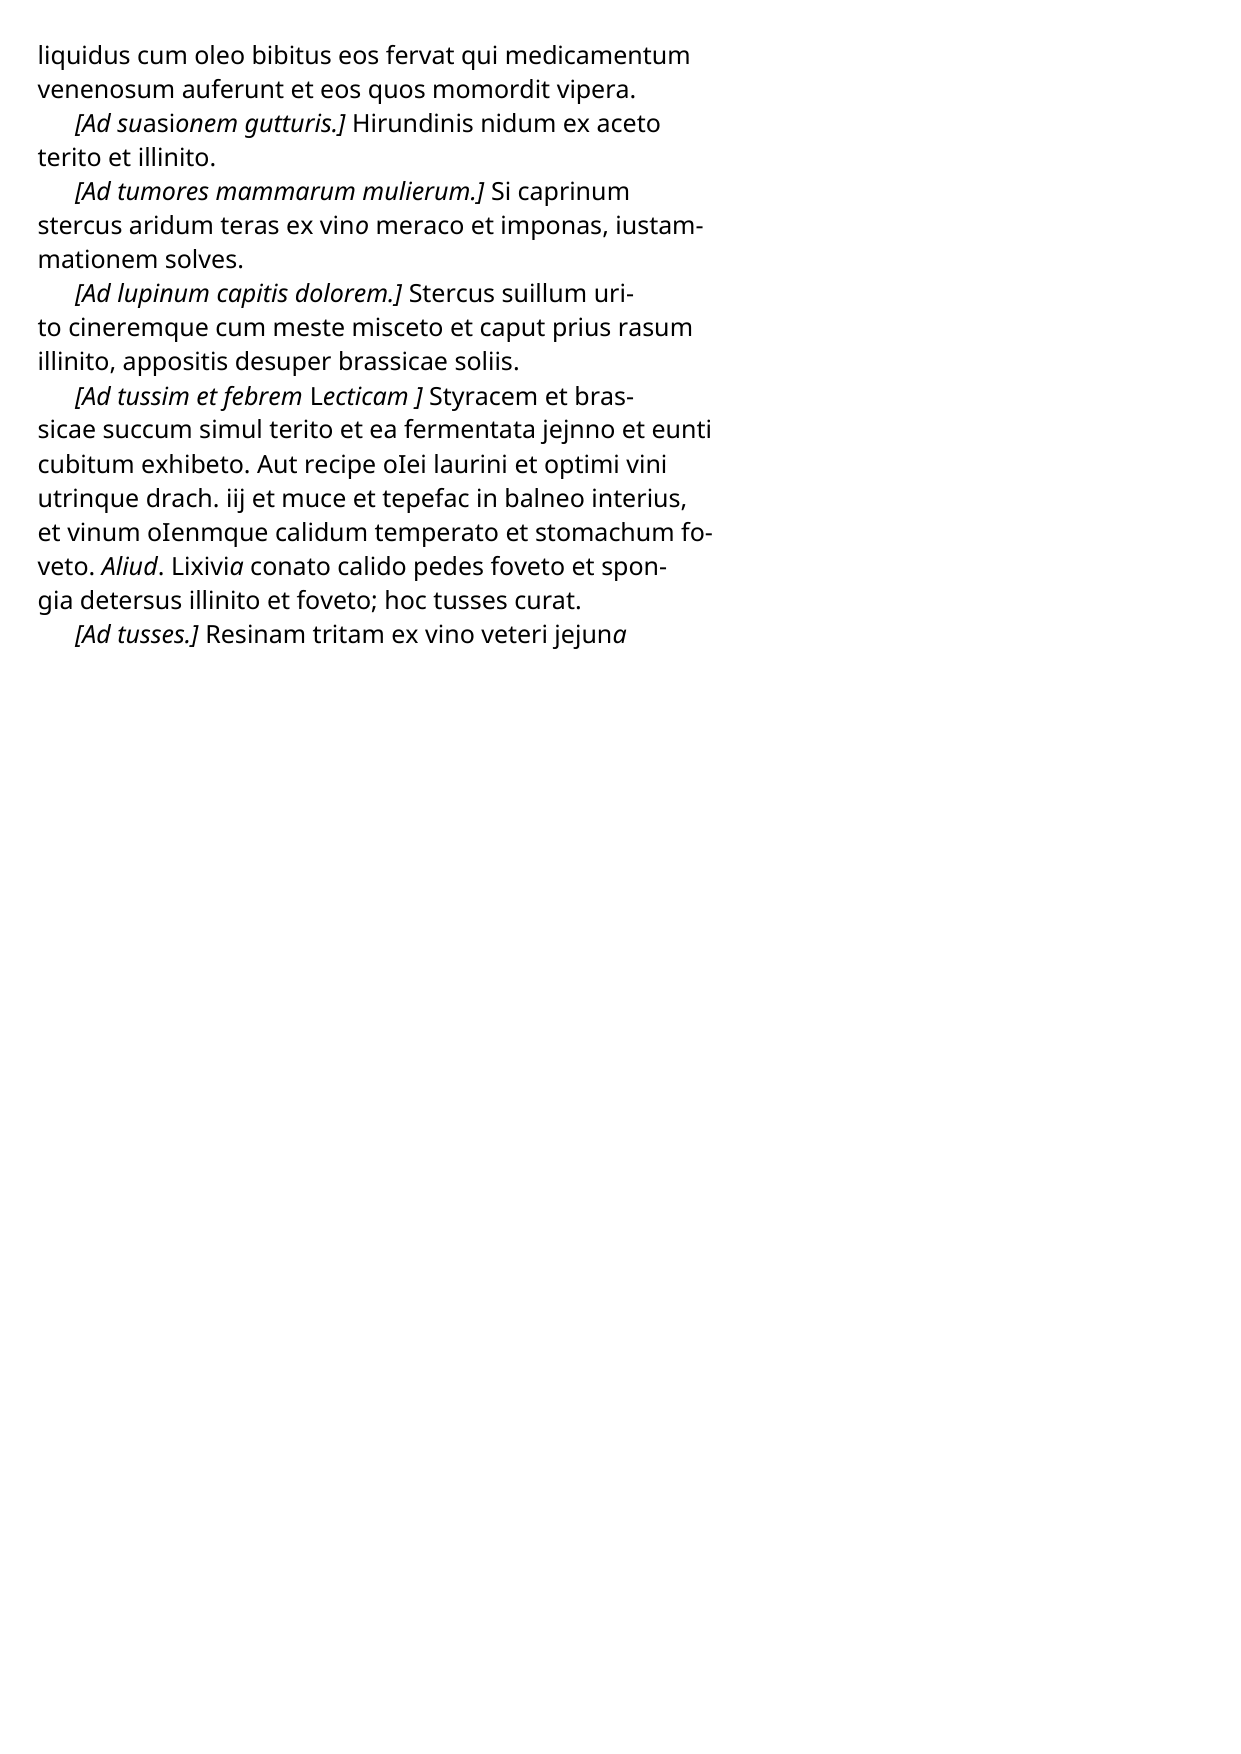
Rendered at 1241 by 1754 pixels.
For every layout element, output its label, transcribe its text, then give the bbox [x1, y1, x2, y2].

text [Ad suasionem gutturis.] Hirundinis nidum ex aceto terito et illinito. [37, 106, 1203, 174]
text liquidus cum oleo bibitus eos fervat qui medicamentum venenosum auferunt et eos quos momordit vipera. [37, 37, 1203, 106]
text [Ad tumores mammarum mulierum.] Si caprinum stercus aridum teras ex vino meraco et imponas, iustam- mationem solves. [37, 174, 1203, 276]
text [Ad tusses.] Resinam tritam ex vino veteri jejuna [37, 617, 1203, 651]
text [Ad tussim et febrem Lecticam ] Styracem et bras- sicae succum simul terito et ea fermentata jejnno et eunti cubitum exhibeto. Aut recipe oIei laurini et optimi vini utrinque drach. iij et muce et tepefac in balneo interius, et vinum oIenmque calidum temperato et stomachum fo- veto. Aliud. Lixivia conato calido pedes foveto et spon- gia detersus illinito et foveto; hoc tusses curat. [37, 378, 1203, 617]
text [Ad lupinum capitis dolorem.] Stercus suillum uri- to cineremque cum meste misceto et caput prius rasum illinito, appositis desuper brassicae soliis. [37, 276, 1203, 378]
